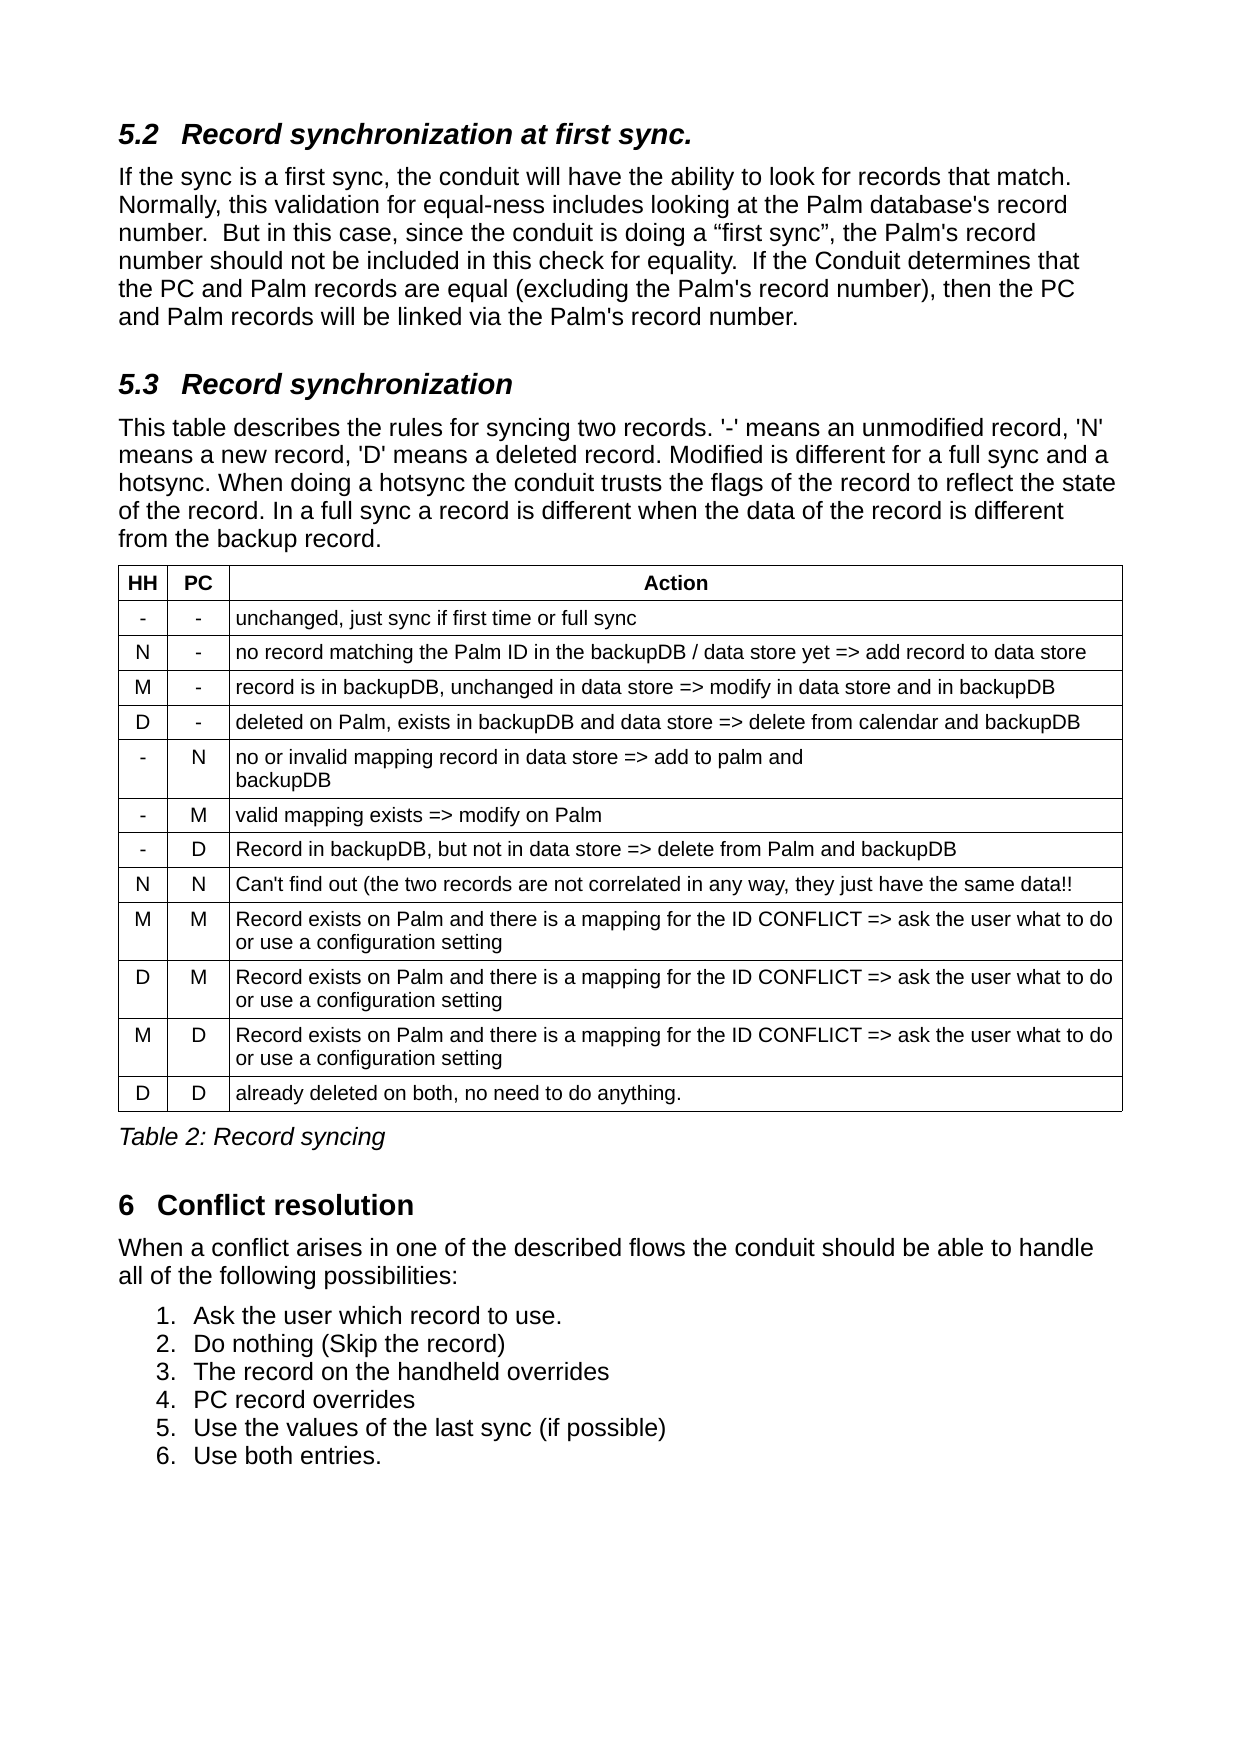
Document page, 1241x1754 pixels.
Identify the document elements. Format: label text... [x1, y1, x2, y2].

table_cell M [119, 903, 167, 960]
list Use both entries. [156, 1442, 1122, 1469]
table_cell Record exists on Palm and there is a mapping for the ID CONFLICT => ask the user what to do or use a configuration setting [230, 961, 1122, 1018]
table_cell no or invalid mapping record in data store => add to palm and backupDB [230, 740, 1122, 797]
table_cell unchanged, just sync if first time or full sync [230, 601, 1122, 635]
table_cell deleted on Palm, exists in backupDB and data store => delete from calendar and backupDB [230, 706, 1122, 739]
subtitle Conflict resolution [118, 1189, 1122, 1221]
table_cell D [119, 961, 167, 1018]
table_cell no record matching the Palm ID in the backupDB / data store yet => add record to data store [230, 636, 1122, 670]
table_cell record is in backupDB, unchanged in data store => modify in data store and in backupDB [230, 671, 1122, 704]
table_cell valid mapping exists => modify on Palm [230, 799, 1122, 832]
table_cell D [119, 1077, 167, 1111]
table_cell N [168, 868, 229, 902]
table_cell N [119, 868, 167, 902]
table_cell M [119, 671, 167, 704]
text If the sync is a first sync, the conduit will have the ability to look for records that match. Normally, this validation for equal-ness includes looking at the Palm database's record number. But in this case, since the conduit is doing a “first sync”, the Palm's record number should not be included in this check for equality. If the Conduit determines that the PC and Palm records are equal (excluding the Palm's record number), then the PC and Palm records will be linked via the Palm's record number. [118, 163, 1122, 331]
table_cell - [119, 601, 167, 635]
list The record on the handheld overrides [156, 1358, 1122, 1386]
table_cell D [119, 706, 167, 739]
list Do nothing (Skip the record) [156, 1330, 1122, 1358]
table_cell - [119, 740, 167, 797]
table_cell D [168, 833, 229, 867]
subtitle Record synchronization [118, 368, 1122, 401]
table_cell M [168, 903, 229, 960]
table_cell M [168, 799, 229, 832]
table_cell - [168, 706, 229, 739]
table_cell M [168, 961, 229, 1018]
table_cell N [119, 636, 167, 670]
table_cell D [168, 1019, 229, 1076]
table_header HH [119, 566, 167, 600]
table_cell M [119, 1019, 167, 1076]
table_cell D [168, 1077, 229, 1111]
table_cell - [168, 636, 229, 670]
text When a conflict arises in one of the described flows the conduit should be able to handle all of the following possibilities: [118, 1234, 1122, 1289]
text Table 2: Record syncing [118, 1123, 1122, 1151]
table_cell Record exists on Palm and there is a mapping for the ID CONFLICT => ask the user what to do or use a configuration setting [230, 903, 1122, 960]
table_cell - [168, 671, 229, 704]
table_cell already deleted on both, no need to do anything. [230, 1077, 1122, 1111]
table_header Action [230, 566, 1122, 600]
table_cell - [119, 833, 167, 867]
subtitle Record synchronization at first sync. [118, 118, 1122, 151]
list Use the values of the last sync (if possible) [156, 1414, 1122, 1442]
table_cell N [168, 740, 229, 797]
table_header PC [168, 566, 229, 600]
text This table describes the rules for syncing two records. '-' means an unmodified record, 'N' means a new record, 'D' means a deleted record. Modified is different for a full sync and a hotsync. When doing a hotsync the conduit trusts the flags of the record to reflect the state of the record. In a full sync a record is different when the data of the record is different from the backup record. [118, 413, 1122, 553]
table_cell - [168, 601, 229, 635]
table_cell - [119, 799, 167, 832]
list PC record overrides [156, 1386, 1122, 1414]
table_cell Can't find out (the two records are not correlated in any way, they just have the same data!! [230, 868, 1122, 902]
table_cell Record in backupDB, but not in data store => delete from Palm and backupDB [230, 833, 1122, 867]
table_cell Record exists on Palm and there is a mapping for the ID CONFLICT => ask the user what to do or use a configuration setting [230, 1019, 1122, 1076]
list Ask the user which record to use. [156, 1302, 1122, 1330]
